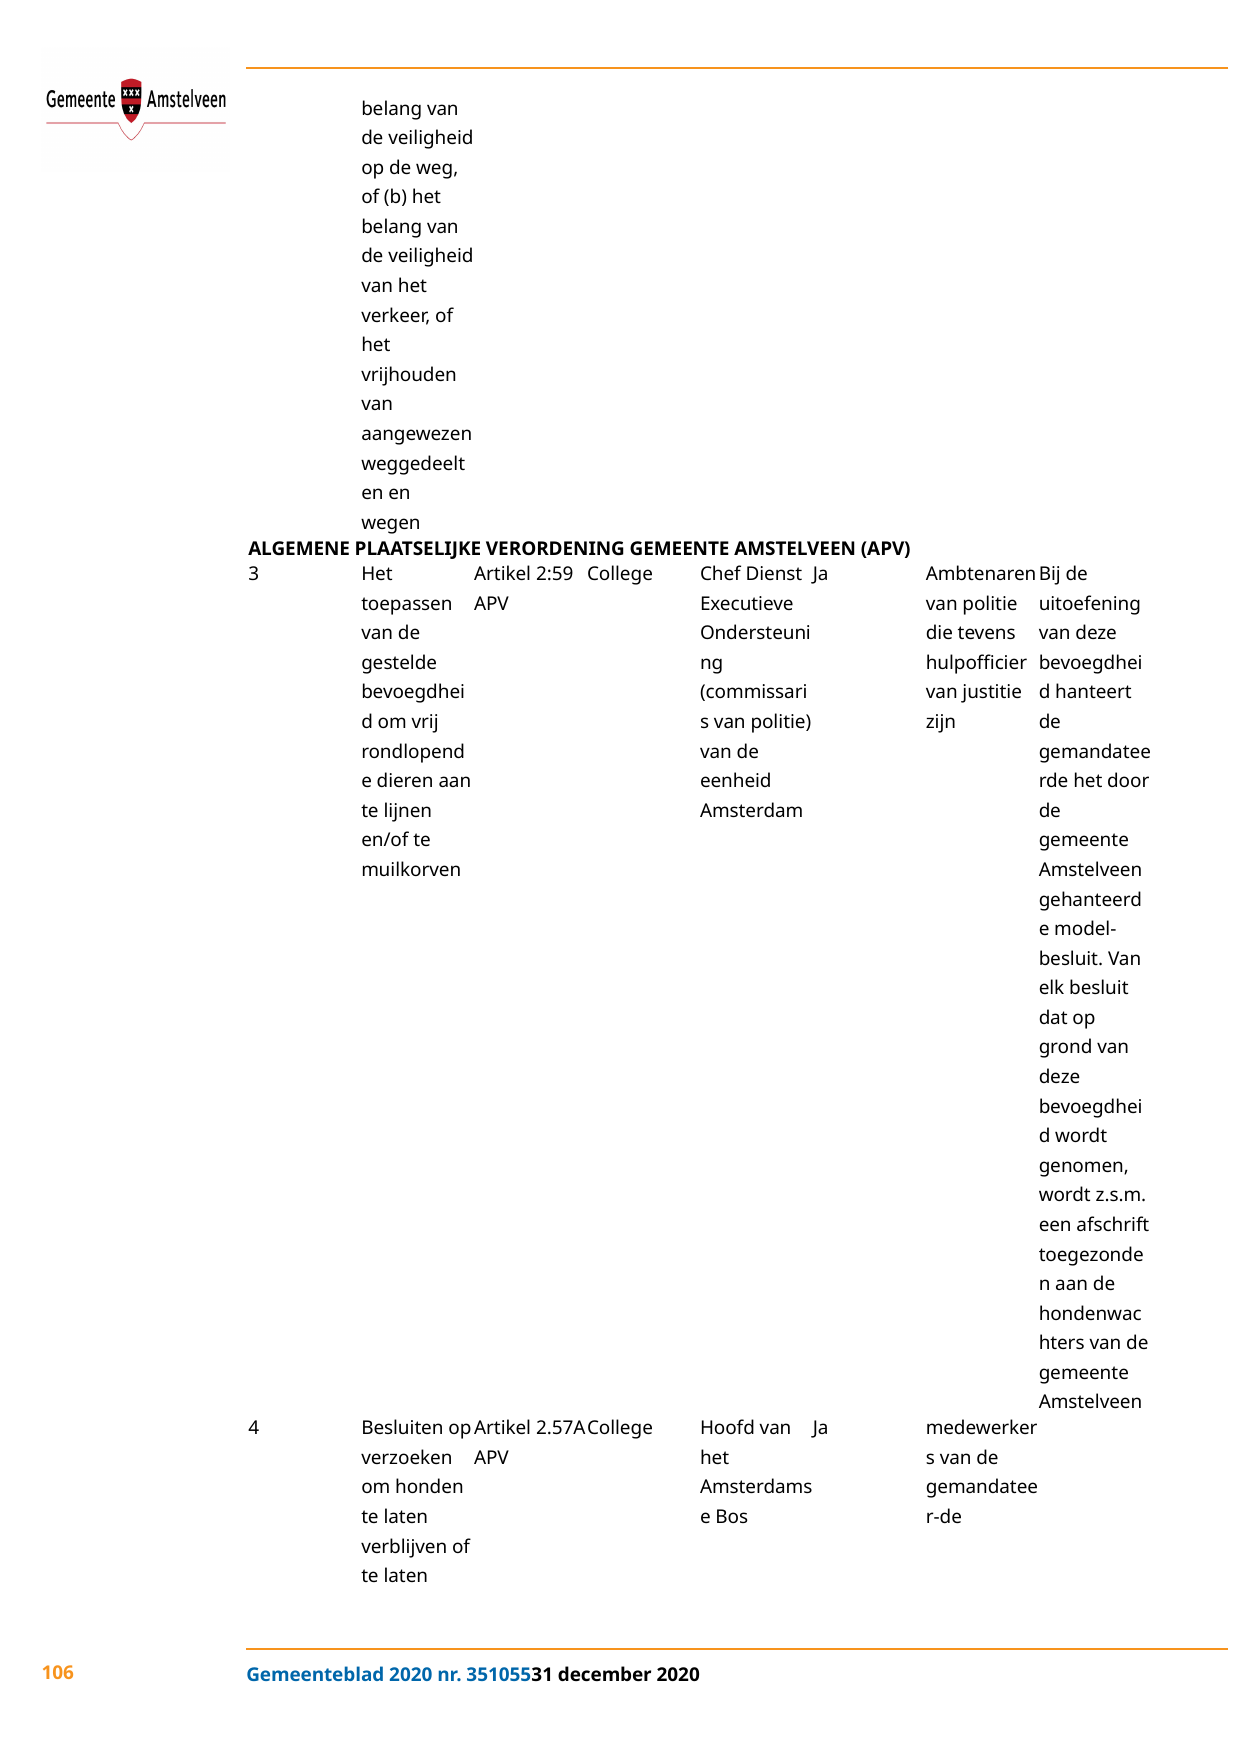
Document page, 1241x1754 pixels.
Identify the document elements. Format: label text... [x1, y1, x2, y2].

table_cell 4 [248, 1415, 361, 1588]
table_cell Artikel 2.57A APV [474, 1415, 587, 1588]
table_cell 3 [248, 560, 361, 1414]
table_cell Ja [813, 560, 926, 1414]
table_cell College [587, 1415, 700, 1588]
table_cell [813, 95, 926, 535]
table_cell Besluiten op verzoeken om honden te laten verblijven of te laten [361, 1415, 474, 1588]
table_cell ALGEMENE PLAATSELIJKE VERORDENING GEMEENTE AMSTELVEEN (APV) [248, 535, 1152, 560]
table_cell Ja [813, 1415, 926, 1588]
table_cell [926, 95, 1038, 535]
table_cell Het toepassen van de gestelde bevoegdheid om vrij rondlopende dieren aan te lijnen en/of te muilkorven [361, 560, 474, 1414]
table_cell [587, 95, 700, 535]
table_cell Chef Dienst Executieve Ondersteuning (commissaris van politie) van de eenheid Amsterdam [700, 560, 813, 1414]
picture [41, 47, 231, 172]
table_cell [700, 95, 813, 535]
table_cell [1039, 95, 1152, 535]
table_cell Hoofd van het Amsterdamse Bos [700, 1415, 813, 1588]
table_cell College [587, 560, 700, 1414]
table_cell medewerkers van de gemandateer-de [926, 1415, 1038, 1588]
table_cell [1039, 1415, 1152, 1588]
table_cell belang van de veiligheid op de weg, of (b) het belang van de veiligheid van het verkeer, of het vrijhouden van aangewezen weggedeelten en wegen [361, 95, 474, 535]
table_cell Ambtenaren van politie die tevens hulpofficier van justitie zijn [926, 560, 1038, 1414]
table_cell [248, 95, 361, 535]
table_cell [474, 95, 587, 535]
table_cell Artikel 2:59 APV [474, 560, 587, 1414]
table_cell Bij de uitoefening van deze bevoegdheid hanteert de gemandateerde het door de gemeente Amstelveen gehanteerde model-besluit. Van elk besluit dat op grond van deze bevoegdheid wordt genomen, wordt z.s.m. een afschrift toegezonden aan de hondenwachters van de gemeente Amstelveen [1039, 560, 1152, 1414]
